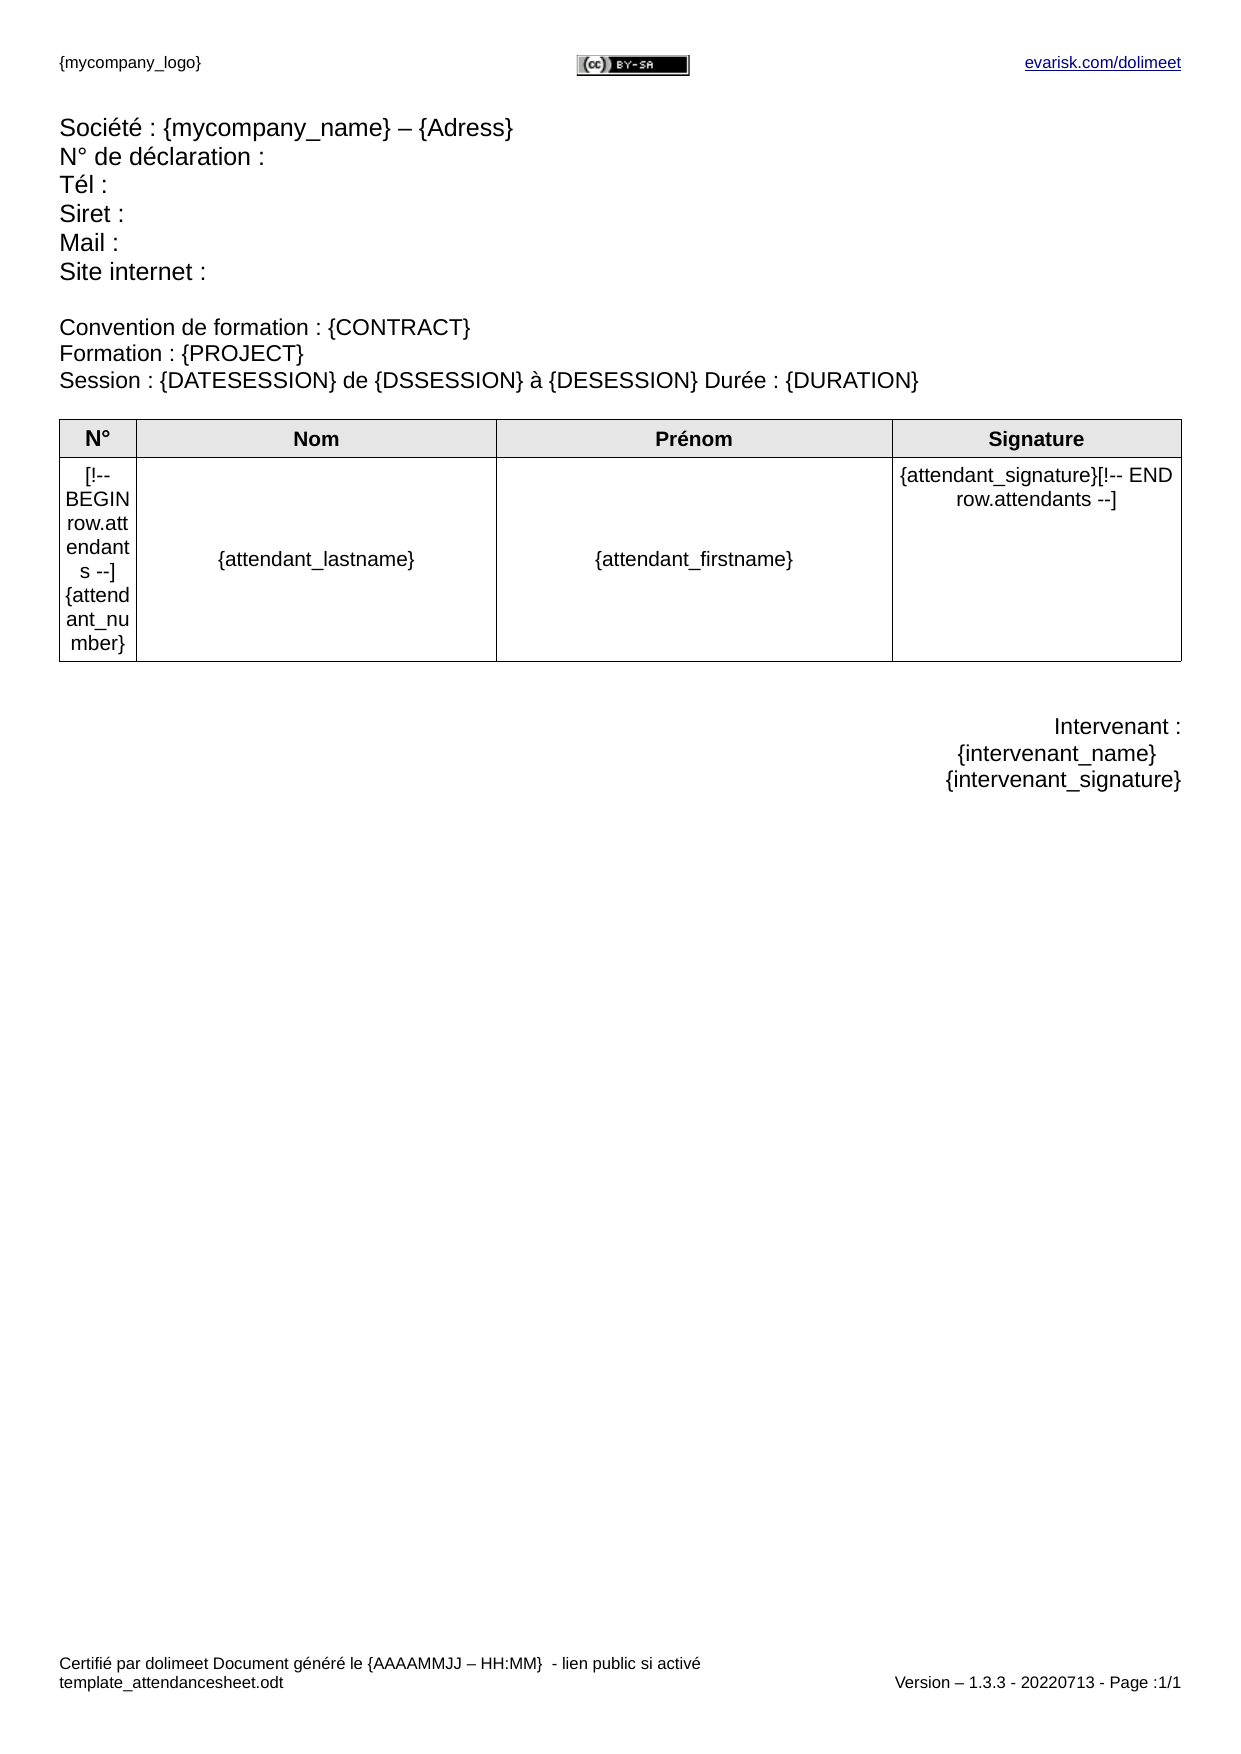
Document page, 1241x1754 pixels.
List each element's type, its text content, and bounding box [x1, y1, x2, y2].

text Session : {DATESESSION} de {DSSESSION} à {DESESSION} Durée : {DURATION} [59, 367, 1181, 393]
table_header N° [60, 420, 136, 457]
text Intervenant : [59, 713, 1181, 740]
text Tél : [59, 170, 1181, 199]
table_cell {attendant_lastname} [137, 458, 496, 661]
text Formation : {PROJECT} [59, 340, 1181, 367]
table_cell {attendant_signature}[!-- END row.attendants --] [893, 458, 1181, 661]
text N° de déclaration : [59, 141, 1181, 170]
table_header Nom [137, 420, 496, 457]
picture [576, 55, 690, 76]
text {intervenant_name} {intervenant_signature} [59, 740, 1181, 792]
text Site internet : [59, 256, 1181, 285]
text Mail : [59, 228, 1181, 256]
table_cell [!-- BEGIN row.attendants --]{attendant_number} [60, 458, 136, 661]
table_header Signature [893, 420, 1181, 457]
text Siret : [59, 199, 1181, 228]
text Société : {mycompany_name} – {Adress} [59, 113, 1181, 141]
table_cell {attendant_firstname} [497, 458, 892, 661]
table_header Prénom [497, 420, 892, 457]
text Convention de formation : {CONTRACT} [59, 314, 1181, 340]
